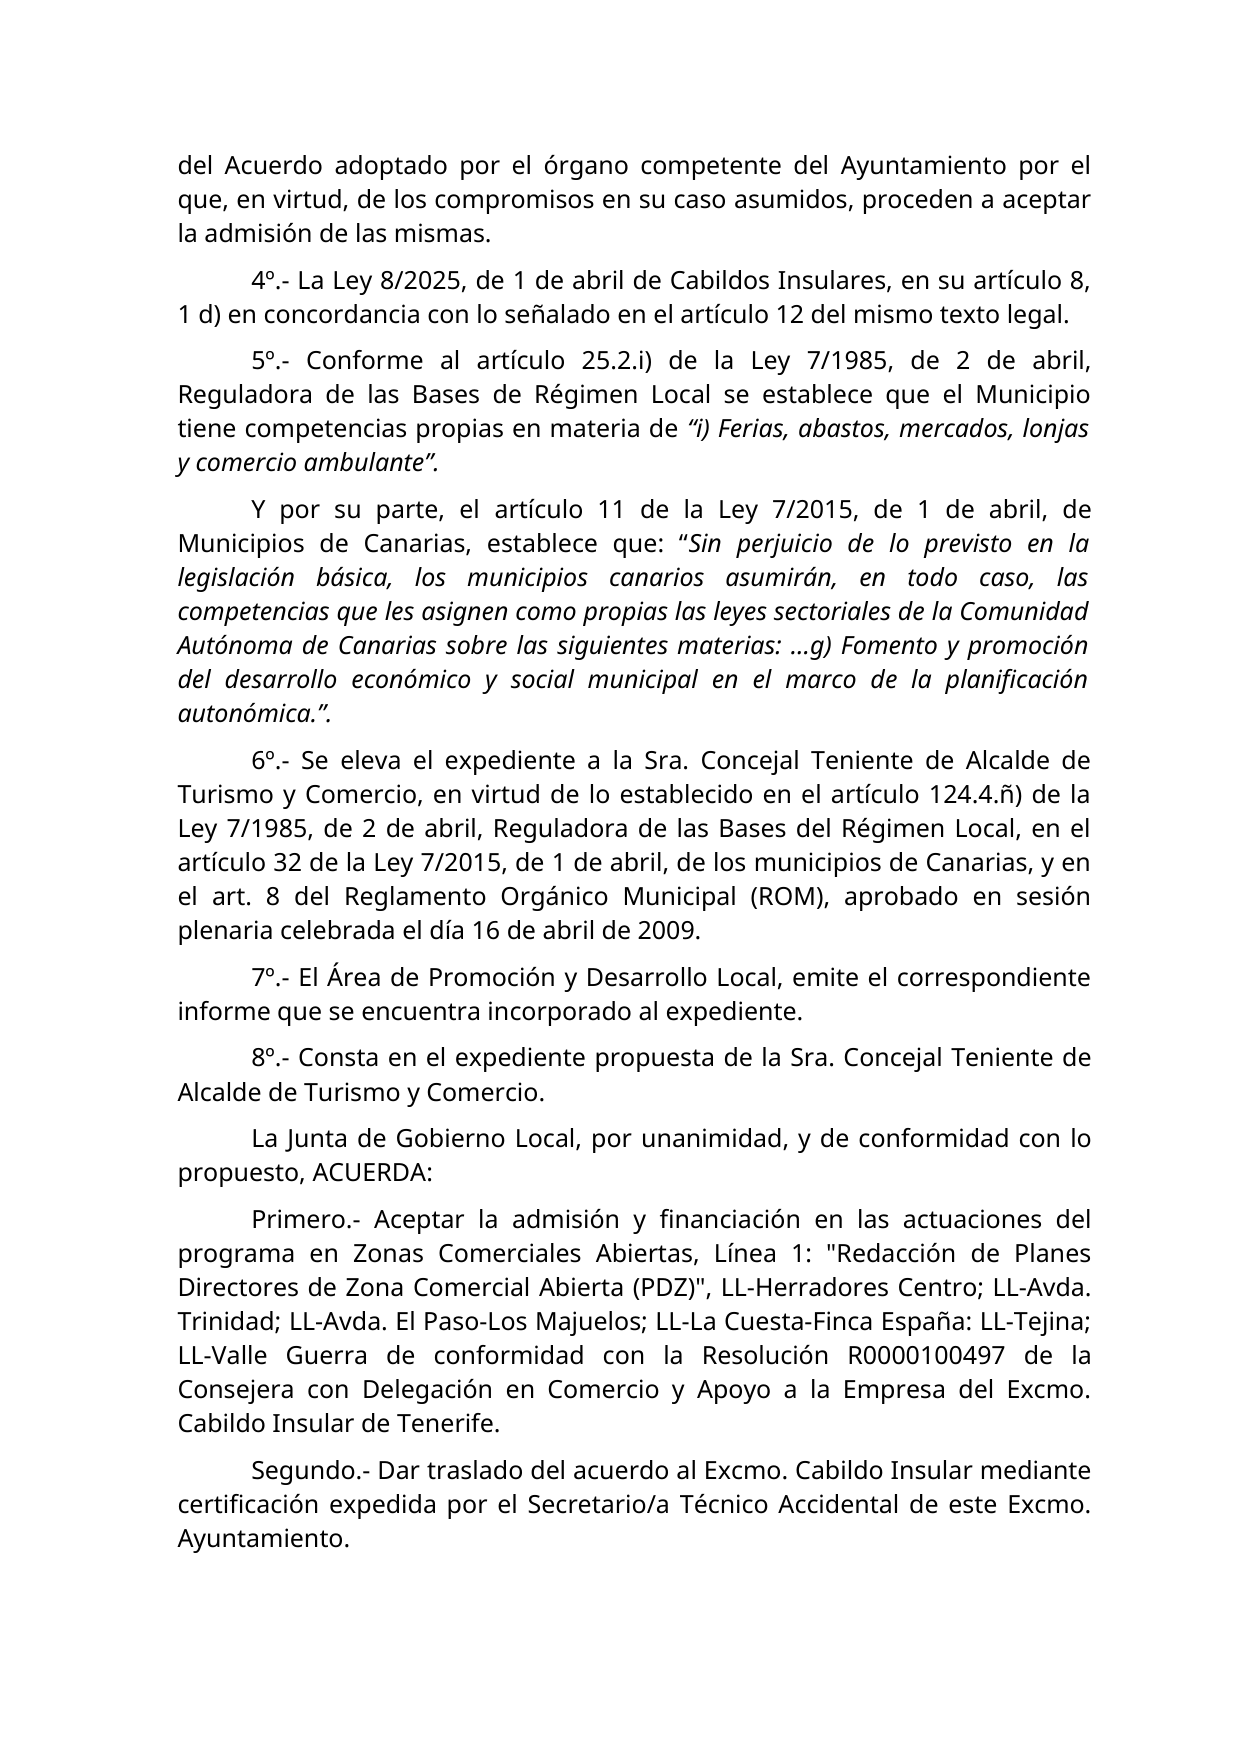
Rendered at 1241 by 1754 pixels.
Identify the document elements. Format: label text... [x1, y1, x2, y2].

text 5º.- Conforme al artículo 25.2.i) de la Ley 7/1985, de 2 de abril, Reguladora de las Bases de Régimen Local se establece que el Municipio tiene competencias propias en materia de “i) Ferias, abastos, mercados, lonjas y comercio ambulante”. [177, 343, 1093, 479]
text Primero.- Aceptar la admisión y financiación en las actuaciones del programa en Zonas Comerciales Abiertas, Línea 1: "Redacción de Planes Directores de Zona Comercial Abierta (PDZ)", LL-Herradores Centro; LL-Avda. Trinidad; LL-Avda. El Paso-Los Majuelos; LL-La Cuesta-Finca España: LL-Tejina; LL-Valle Guerra de conformidad con la Resolución R0000100497 de la Consejera con Delegación en Comercio y Apoyo a la Empresa del Excmo. Cabildo Insular de Tenerife. [177, 1201, 1093, 1440]
text 7º.- El Área de Promoción y Desarrollo Local, emite el correspondiente informe que se encuentra incorporado al expediente. [177, 959, 1093, 1028]
text 4º.- La Ley 8/2025, de 1 de abril de Cabildos Insulares, en su artículo 8, 1 d) en concordancia con lo señalado en el artículo 12 del mismo texto legal. [177, 262, 1093, 330]
text La Junta de Gobierno Local, por unanimidad, y de conformidad con lo propuesto, ACUERDA: [177, 1121, 1093, 1189]
text Segundo.- Dar traslado del acuerdo al Excmo. Cabildo Insular mediante certificación expedida por el Secretario/a Técnico Accidental de este Excmo. Ayuntamiento. [177, 1452, 1093, 1554]
text 6º.- Se eleva el expediente a la Sra. Concejal Teniente de Alcalde de Turismo y Comercio, en virtud de lo establecido en el artículo 124.4.ñ) de la Ley 7/1985, de 2 de abril, Reguladora de las Bases del Régimen Local, en el artículo 32 de la Ley 7/2015, de 1 de abril, de los municipios de Canarias, y en el art. 8 del Reglamento Orgánico Municipal (ROM), aprobado en sesión plenaria celebrada el día 16 de abril de 2009. [177, 743, 1093, 947]
text Y por su parte, el artículo 11 de la Ley 7/2015, de 1 de abril, de Municipios de Canarias, establece que: “Sin perjuicio de lo previsto en la legislación básica, los municipios canarios asumirán, en todo caso, las competencias que les asignen como propias las leyes sectoriales de la Comunidad Autónoma de Canarias sobre las siguientes materias: …g) Fomento y promoción del desarrollo económico y social municipal en el marco de la planificación autonómica.”. [177, 492, 1093, 730]
text 8º.- Consta en el expediente propuesta de la Sra. Concejal Teniente de Alcalde de Turismo y Comercio. [177, 1040, 1093, 1108]
text del Acuerdo adoptado por el órgano competente del Ayuntamiento por el que, en virtud, de los compromisos en su caso asumidos, proceden a aceptar la admisión de las mismas. [177, 148, 1093, 250]
